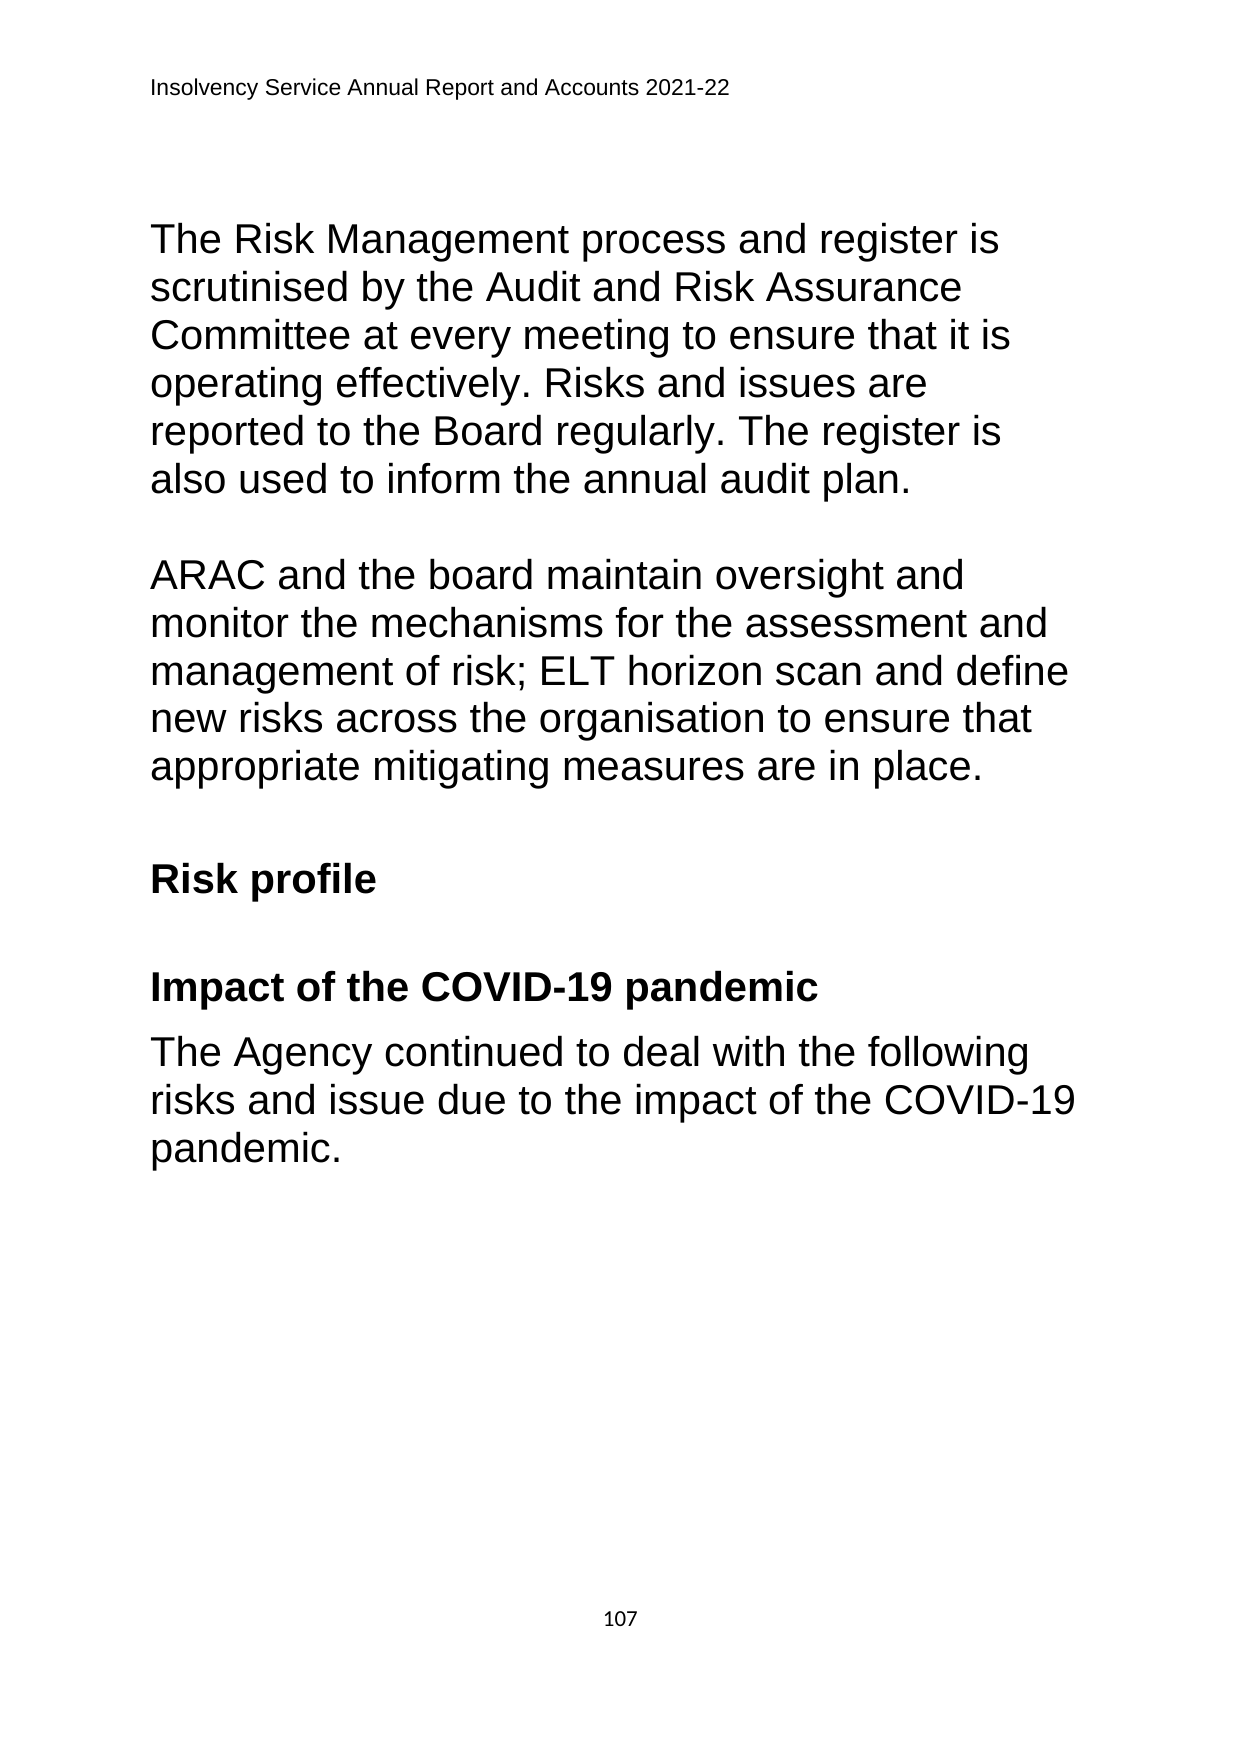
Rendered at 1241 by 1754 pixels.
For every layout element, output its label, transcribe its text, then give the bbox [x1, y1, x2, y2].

text Impact of the COVID-19 pandemic [150, 962, 1090, 1010]
subtitle Risk profile [150, 854, 1090, 902]
text ARAC and the board maintain oversight and monitor the mechanisms for the assessment and management of risk; ELT horizon scan and define new risks across the organisation to ensure that appropriate mitigating measures are in place. [150, 550, 1090, 789]
text The Agency continued to deal with the following risks and issue due to the impact of the COVID-19 pandemic. [150, 1027, 1090, 1171]
text The Risk Management process and register is scrutinised by the Audit and Risk Assurance Committee at every meeting to ensure that it is operating effectively. Risks and issues are reported to the Board regularly. The register is also used to inform the annual audit plan. [150, 214, 1090, 502]
